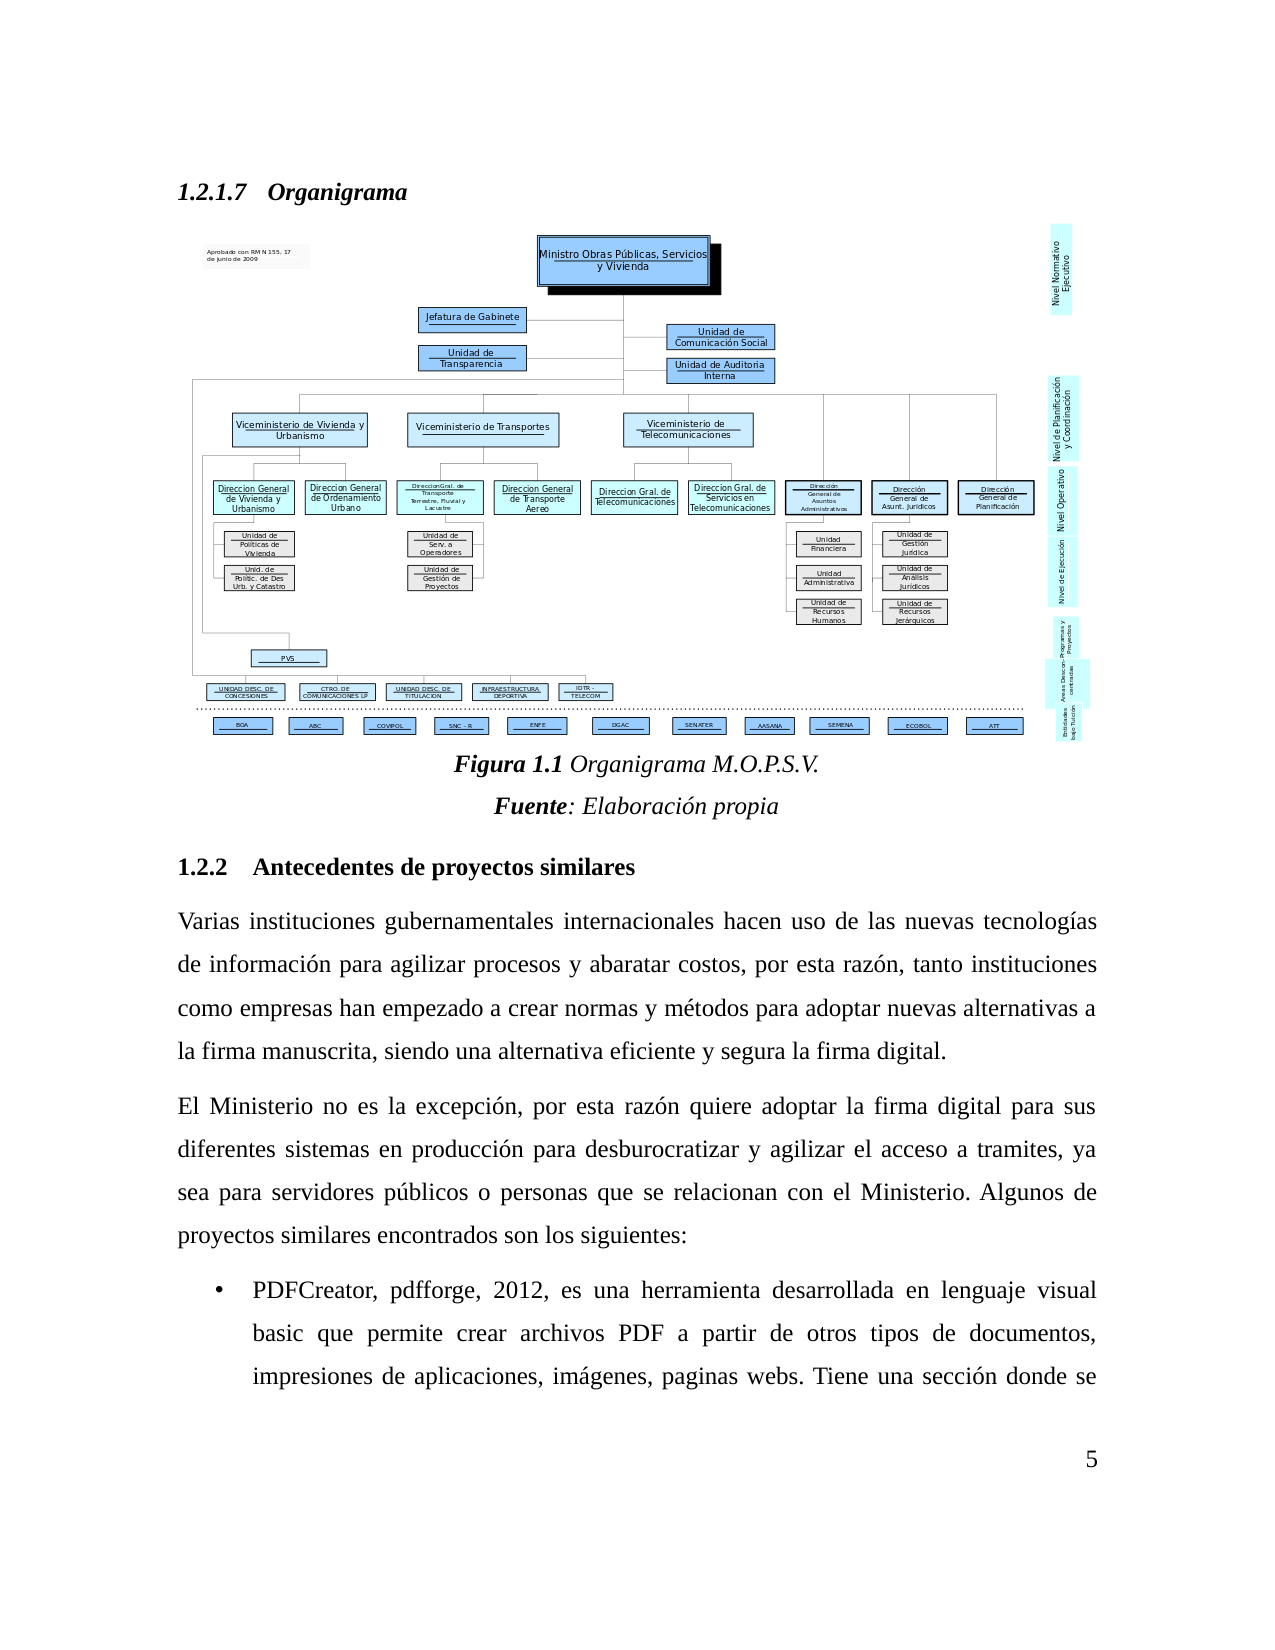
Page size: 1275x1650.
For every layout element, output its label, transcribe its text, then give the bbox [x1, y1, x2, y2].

text Fuente: Elaboración propia [177, 791, 1098, 819]
picture [177, 218, 1098, 750]
text El Ministerio no es la excepción, por esta razón quiere adoptar la firma digital para sus diferentes sistemas en producción para desburocratizar y agilizar el acceso a tramites, ya sea para servidores públicos o personas que se relacionan con el Ministerio. Algunos de proyectos similares encontrados son los siguientes: [177, 1091, 1098, 1249]
text Varias instituciones gubernamentales internacionales hacen uso de las nuevas tecnologías de información para agilizar procesos y abaratar costos, por esta razón, tanto instituciones como empresas han empezado a crear normas y métodos para adoptar nuevas alternativas a la firma manuscrita, siendo una alternativa eficiente y segura la firma digital. [177, 906, 1098, 1064]
text Figura 1.1 Organigrama M.O.P.S.V. [177, 750, 1098, 778]
subtitle Organigrama [177, 177, 1098, 206]
list PDFCreator, pdfforge, 2012, es una herramienta desarrollada en lenguaje visual basic que permite crear archivos PDF a partir de otros tipos de documentos, impresiones de aplicaciones, imágenes, paginas webs. Tiene una sección donde se [215, 1275, 1098, 1390]
subtitle Antecedentes de proyectos similares [177, 852, 1098, 880]
